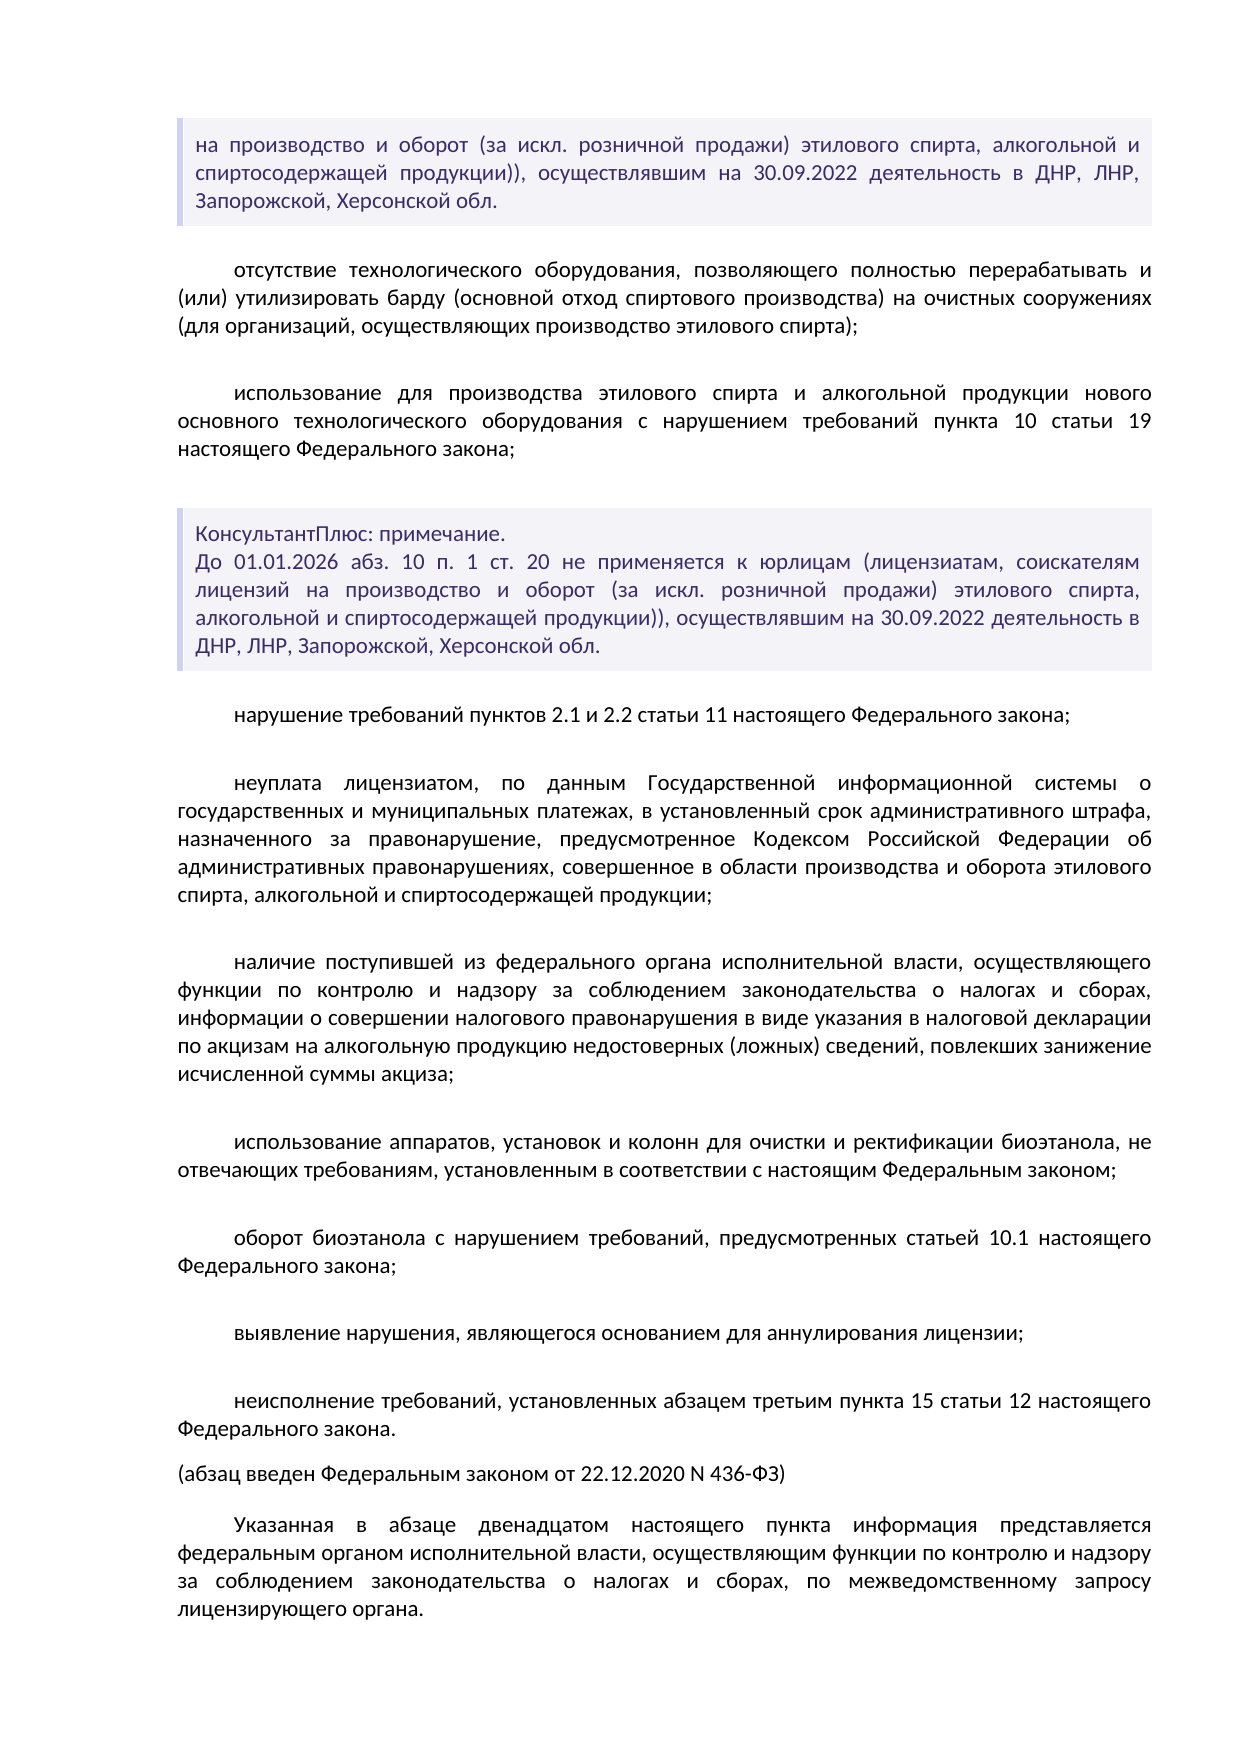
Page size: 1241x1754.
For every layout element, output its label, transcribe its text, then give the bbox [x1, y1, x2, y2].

text выявление нарушения, являющегося основанием для аннулирования лицензии; [177, 1318, 1152, 1346]
table_header [1140, 118, 1152, 226]
text неуплата лицензиатом, по данным Государственной информационной системы о государственных и муниципальных платежах, в установленный срок административного штрафа, назначенного за правонарушение, предусмотренное Кодексом Российской Федерации об административных правонарушениях, совершенное в области производства и оборота этилового спирта, алкогольной и спиртосодержащей продукции; [177, 768, 1152, 908]
table_header [177, 118, 183, 226]
text использование аппаратов, установок и колонн для очистки и ректификации биоэтанола, не отвечающих требованиям, установленным в соответствии с настоящим Федеральным законом; [177, 1127, 1152, 1183]
table_header на производство и оборот (за искл. розничной продажи) этилового спирта, алкогольной и спиртосодержащей продукции)), осуществлявшим на 30.09.2022 деятельность в ДНР, ЛНР, Запорожской, Херсонской обл. [195, 118, 1140, 226]
text Указанная в абзаце двенадцатом настоящего пункта информация представляется федеральным органом исполнительной власти, осуществляющим функции по контролю и надзору за соблюдением законодательства о налогах и сборах, по межведомственному запросу лицензирующего органа. [177, 1510, 1152, 1622]
text отсутствие технологического оборудования, позволяющего полностью перерабатывать и (или) утилизировать барду (основной отход спиртового производства) на очистных сооружениях (для организаций, осуществляющих производство этилового спирта); [177, 255, 1152, 339]
text наличие поступившей из федерального органа исполнительной власти, осуществляющего функции по контролю и надзору за соблюдением законодательства о налогах и сборах, информации о совершении налогового правонарушения в виде указания в налоговой декларации по акцизам на алкогольную продукцию недостоверных (ложных) сведений, повлекших занижение исчисленной суммы акциза; [177, 947, 1152, 1088]
text (абзац введен Федеральным законом от 22.12.2020 N 436-ФЗ) [177, 1459, 1152, 1487]
text неисполнение требований, установленных абзацем третьим пункта 15 статьи 12 настоящего Федерального закона. [177, 1386, 1152, 1442]
text использование для производства этилового спирта и алкогольной продукции нового основного технологического оборудования с нарушением требований пункта 10 статьи 19 настоящего Федерального закона; [177, 378, 1152, 463]
text нарушение требований пунктов 2.1 и 2.2 статьи 11 настоящего Федерального закона; [177, 700, 1152, 728]
table_header [177, 508, 183, 671]
table_header [184, 118, 195, 226]
table_header [1140, 508, 1152, 671]
text оборот биоэтанола с нарушением требований, предусмотренных статьей 10.1 настоящего Федерального закона; [177, 1223, 1152, 1279]
table_header [184, 508, 195, 671]
table_header КонсультантПлюс: примечание. До 01.01.2026 абз. 10 п. 1 ст. 20 не применяется к юрлицам (лицензиатам, соискателям лицензий на производство и оборот (за искл. розничной продажи) этилового спирта, алкогольной и спиртосодержащей продукции)), осуществлявшим на 30.09.2022 деятельность в ДНР, ЛНР, Запорожской, Херсонской обл. [195, 508, 1140, 671]
